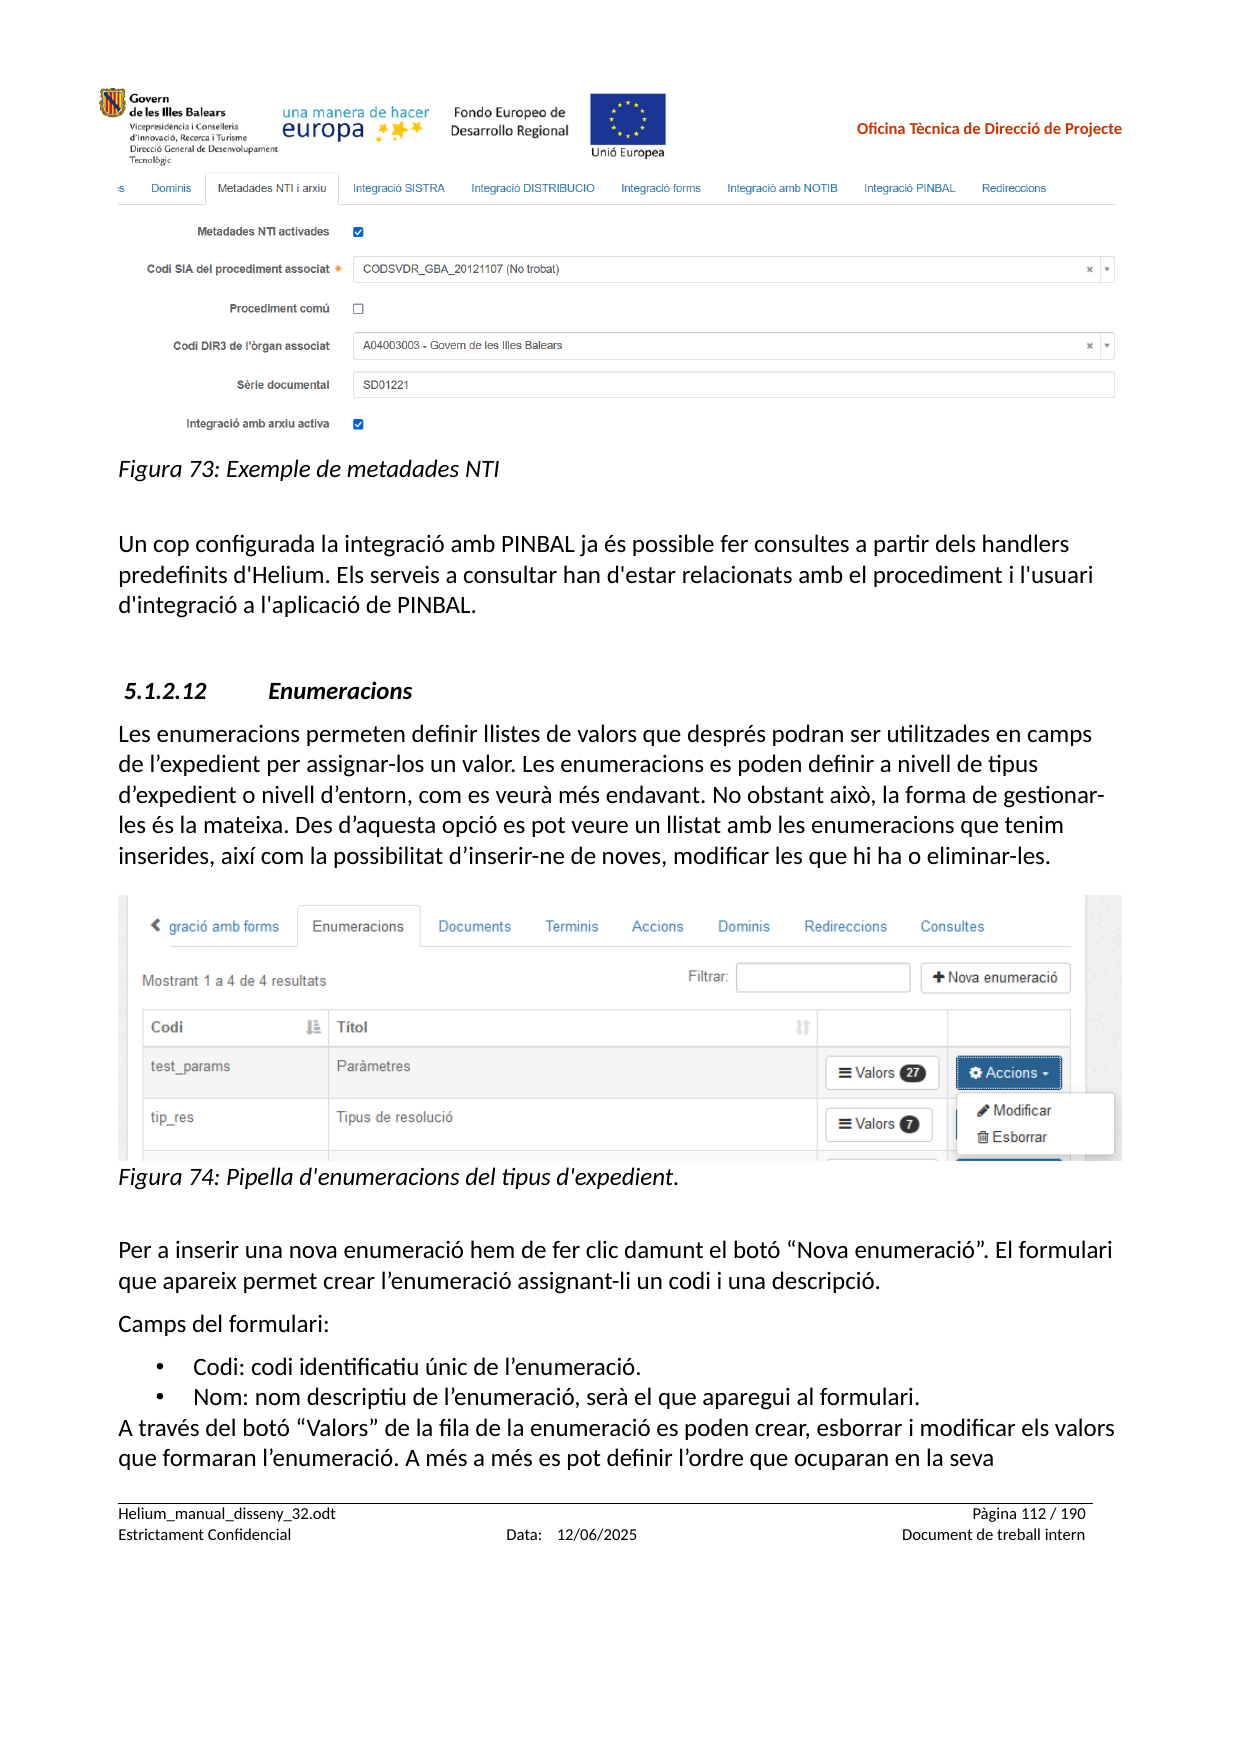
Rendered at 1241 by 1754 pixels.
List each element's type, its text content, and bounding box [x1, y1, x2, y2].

text Per a inserir una nova enumeració hem de fer clic damunt el botó “Nova enumeració”. El formulari que apareix permet crear l’enumeració assignant-li un codi i una descripció. [118, 1234, 1122, 1295]
text Figura 73: Exemple de metadades NTI [118, 454, 1122, 484]
text Les enumeracions permeten definir llistes de valors que després podran ser utilitzades en camps de l’expedient per assignar-los un valor. Les enumeracions es poden definir a nivell de tipus d’expedient o nivell d’entorn, com es veurà més endavant. No obstant això, la forma de gestionar-les és la mateixa. Des d’aquesta opció es pot veure un llistat amb les enumeracions que tenim inserides, així com la possibilitat d’inserir-ne de noves, modificar les que hi ha o eliminar-les. [118, 718, 1122, 871]
picture [118, 895, 1123, 1161]
subtitle Enumeracions [118, 675, 1122, 706]
text Camps del formulari: [118, 1308, 1122, 1338]
text Un cop configurada la integració amb PINBAL ja és possible fer consultes a partir dels handlers predefinits d'Helium. Els serveis a consultar han d'estar relacionats amb el procediment i l'usuari d'integració a l'aplicació de PINBAL. [118, 528, 1122, 620]
text Figura 74: Pipella d'enumeracions del tipus d'expedient. [118, 1161, 1122, 1191]
picture [99, 87, 668, 166]
text A través del botó “Valors” de la fila de la enumeració es poden crear, esborrar i modificar els valors que formaran l’enumeració. A més a més es pot definir l’ordre que ocuparan en la seva [118, 1412, 1122, 1473]
list Nom: nom descriptiu de l’enumeració, serà el que aparegui al formulari. [156, 1381, 1122, 1412]
picture [118, 167, 1123, 454]
list Codi: codi identificatiu únic de l’enumeració. [156, 1351, 1122, 1381]
